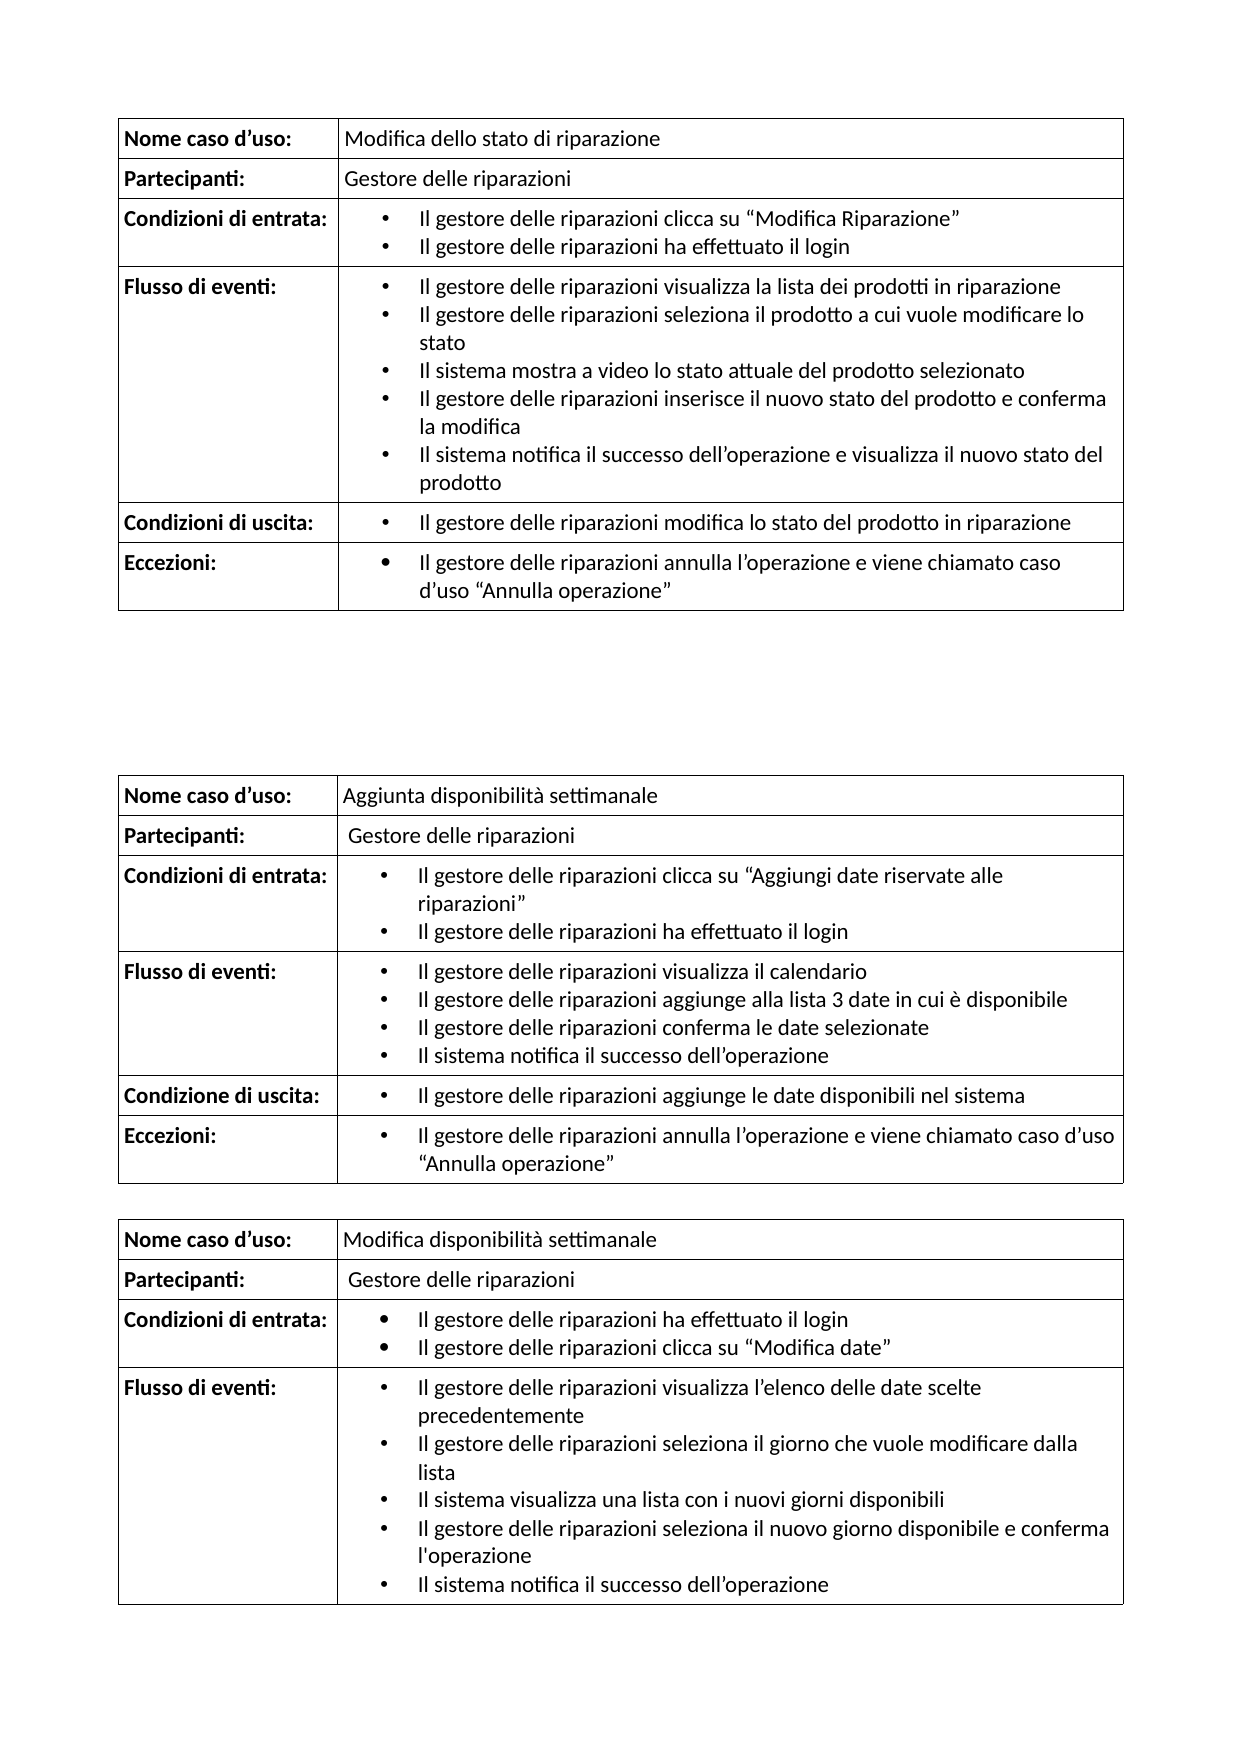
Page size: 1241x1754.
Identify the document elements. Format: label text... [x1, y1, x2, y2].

table_cell Gestore delle riparazioni [338, 1260, 1123, 1299]
table_header Modifica dello stato di riparazione [339, 119, 1123, 158]
table_header Nome caso d’uso: [119, 1220, 337, 1259]
table_cell Condizioni di entrata: [119, 199, 338, 266]
table_cell Partecipanti: [119, 1260, 337, 1299]
table_cell Flusso di eventi: [119, 1368, 337, 1603]
table_header Modifica disponibilità settimanale [338, 1220, 1123, 1259]
table_cell Flusso di eventi: [119, 267, 338, 502]
table_cell Gestore delle riparazioni [338, 816, 1123, 855]
table_cell Gestore delle riparazioni [339, 159, 1123, 198]
table_cell Eccezioni: [119, 1116, 337, 1183]
table_cell Il gestore delle riparazioni modifica lo stato del prodotto in riparazione [339, 503, 1123, 542]
table_cell Condizioni di entrata: [119, 1300, 337, 1367]
table_cell Partecipanti: [119, 159, 338, 198]
table_cell Partecipanti: [119, 816, 337, 855]
table_cell Il gestore delle riparazioni clicca su “Aggiungi date riservate alle riparazioni” Il gestore delle riparazioni ha effettuato il login [338, 856, 1123, 951]
table_cell Condizione di uscita: [119, 1076, 337, 1115]
table_header Nome caso d’uso: [119, 776, 337, 815]
table_cell Il gestore delle riparazioni ha effettuato il login Il gestore delle riparazioni clicca su “Modifica date” [338, 1300, 1123, 1367]
table_cell Il gestore delle riparazioni visualizza l’elenco delle date scelte precedentemente Il gestore delle riparazioni seleziona il giorno che vuole modificare dalla lista Il sistema visualizza una lista con i nuovi giorni disponibili Il gestore delle riparazioni seleziona il nuovo giorno disponibile e conferma l'operazione Il sistema notifica il successo dell’operazione [338, 1368, 1123, 1603]
table_cell Il gestore delle riparazioni aggiunge le date disponibili nel sistema [338, 1076, 1123, 1115]
table_cell Il gestore delle riparazioni clicca su “Modifica Riparazione” Il gestore delle riparazioni ha effettuato il login [339, 199, 1123, 266]
table_header Nome caso d’uso: [119, 119, 338, 158]
table_cell Il gestore delle riparazioni annulla l’operazione e viene chiamato caso d’uso “Annulla operazione” [339, 543, 1123, 610]
table_cell Condizioni di uscita: [119, 503, 338, 542]
table_cell Il gestore delle riparazioni visualizza il calendario Il gestore delle riparazioni aggiunge alla lista 3 date in cui è disponibile Il gestore delle riparazioni conferma le date selezionate Il sistema notifica il successo dell’operazione [338, 952, 1123, 1075]
table_cell Il gestore delle riparazioni visualizza la lista dei prodotti in riparazione Il gestore delle riparazioni seleziona il prodotto a cui vuole modificare lo stato Il sistema mostra a video lo stato attuale del prodotto selezionato Il gestore delle riparazioni inserisce il nuovo stato del prodotto e conferma la modifica Il sistema notifica il successo dell’operazione e visualizza il nuovo stato del prodotto [339, 267, 1123, 502]
table_cell Eccezioni: [119, 543, 338, 610]
table_cell Il gestore delle riparazioni annulla l’operazione e viene chiamato caso d’uso “Annulla operazione” [338, 1116, 1123, 1183]
table_cell Condizioni di entrata: [119, 856, 337, 951]
table_header Aggiunta disponibilità settimanale [338, 776, 1123, 815]
table_cell Flusso di eventi: [119, 952, 337, 1075]
